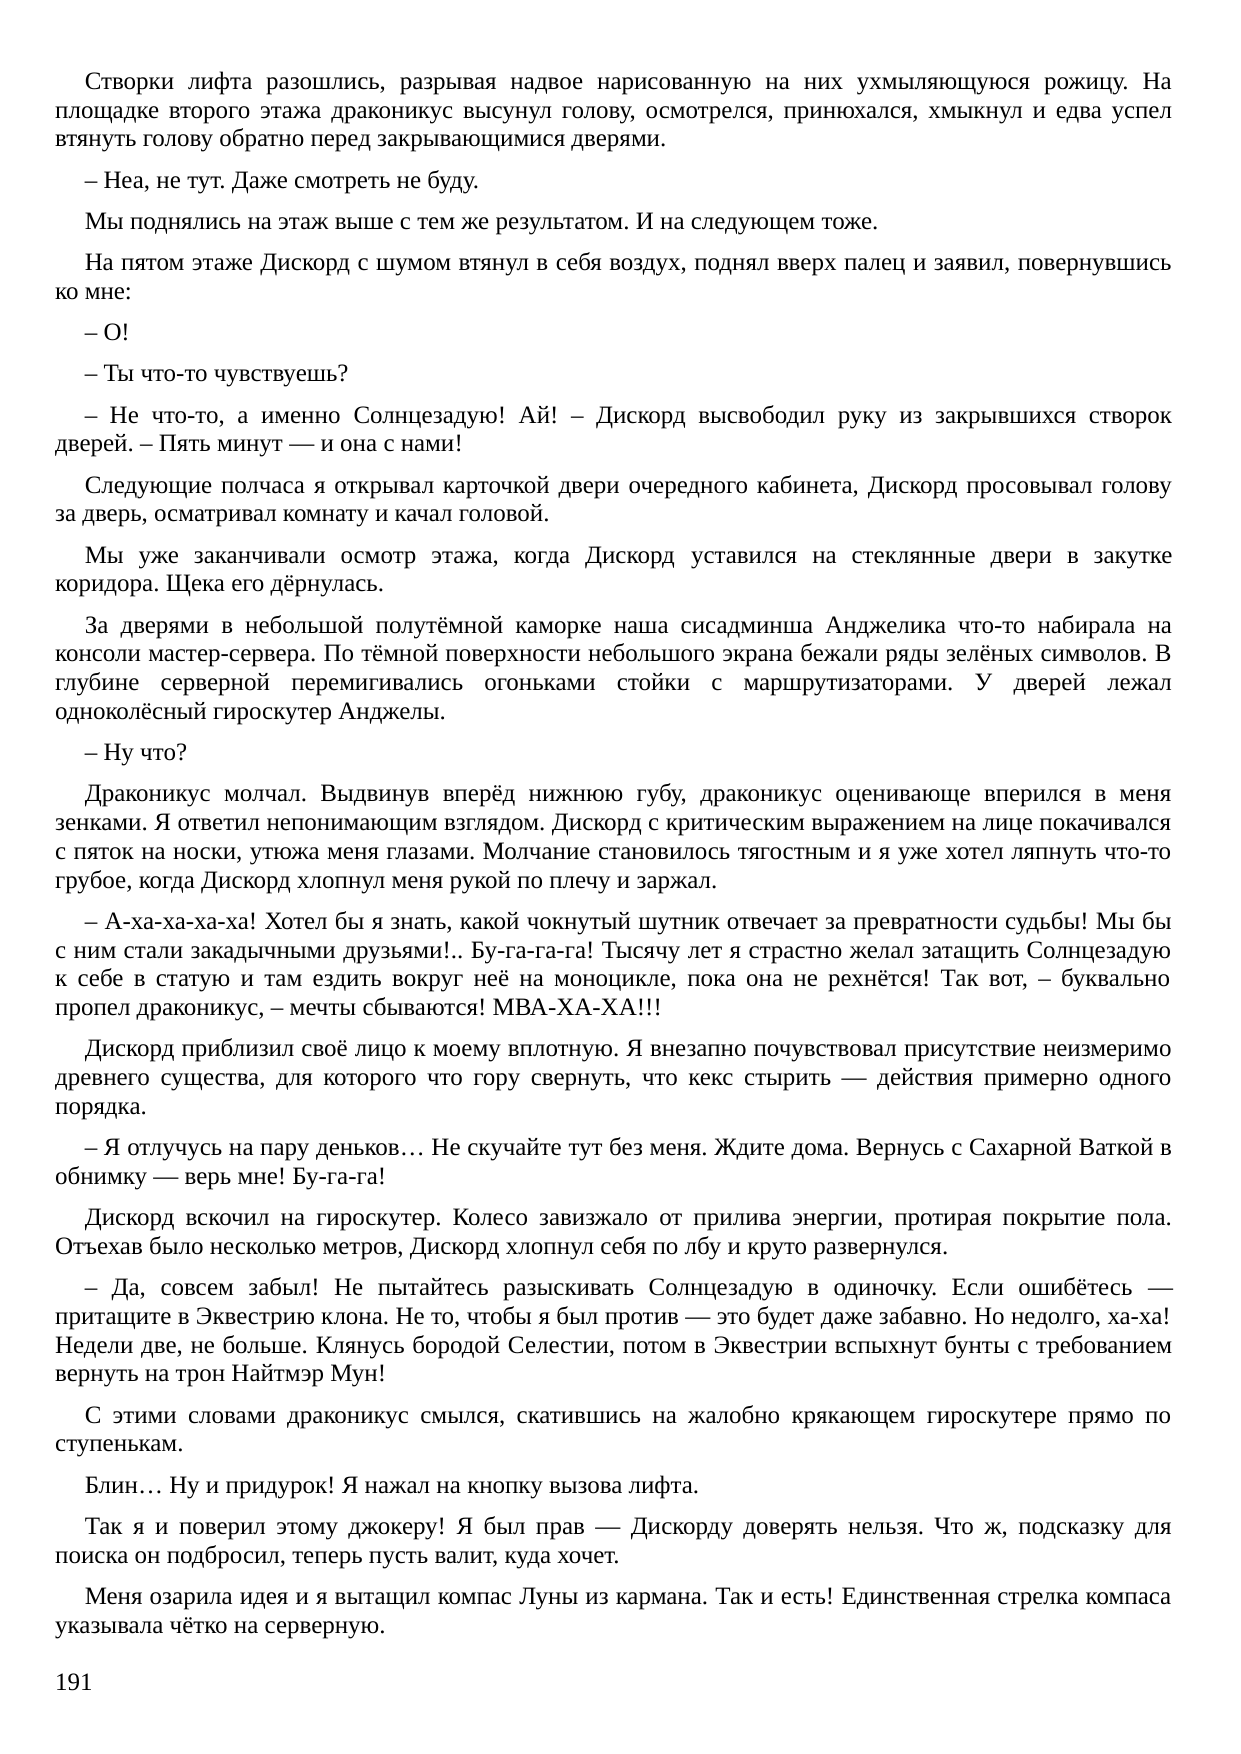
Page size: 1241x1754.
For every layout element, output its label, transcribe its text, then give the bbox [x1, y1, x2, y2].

text Мы уже заканчивали осмотр этажа, когда Дискорд уставился на стеклянные двери в закутке коридора. Щека его дёрнулась. [55, 540, 1173, 597]
text – Ну что? [55, 737, 1173, 766]
text Дискорд приблизил своё лицо к моему вплотную. Я внезапно почувствовал присутствие неизмеримо древнего существа, для которого что гору свернуть, что кекс стырить — действия примерно одного порядка. [55, 1033, 1173, 1120]
text За дверями в небольшой полутёмной каморке наша сисадминша Анджелика что-то набирала на консоли мастер-сервера. По тёмной поверхности небольшого экрана бежали ряды зелёных символов. В глубине серверной перемигивались огоньками стойки с маршрутизаторами. У дверей лежал одноколёсный гироскутер Анджелы. [55, 610, 1173, 725]
text – О! [55, 317, 1173, 346]
text – Неа, не тут. Даже смотреть не буду. [55, 165, 1173, 193]
text – Ты что-то чувствуешь? [55, 358, 1173, 387]
text – Я отлучусь на пару деньков… Не скучайте тут без меня. Ждите дома. Вернусь с Сахарной Ваткой в обнимку — верь мне! Бу-га-га! [55, 1132, 1173, 1190]
text – Не что-то, а именно Солнцезадую! Ай! – Дискорд высвободил руку из закрывшихся створок дверей. – Пять минут — и она с нами! [55, 400, 1173, 457]
text Мы поднялись на этаж выше с тем же результатом. И на следующем тоже. [55, 206, 1173, 235]
text Следующие полчаса я открывал карточкой двери очередного кабинета, Дискорд просовывал голову за дверь, осматривал комнату и качал головой. [55, 470, 1173, 527]
text Дискорд вскочил на гироскутер. Колесо завизжало от прилива энергии, протирая покрытие пола. Отъехав было несколько метров, Дискорд хлопнул себя по лбу и круто развернулся. [55, 1202, 1173, 1260]
text Створки лифта разошлись, разрывая надвое нарисованную на них ухмыляющуюся рожицу. На площадке второго этажа драконикус высунул голову, осмотрелся, принюхался, хмыкнул и едва успел втянуть голову обратно перед закрывающимися дверями. [55, 66, 1173, 152]
text Меня озарила идея и я вытащил компас Луны из кармана. Так и есть! Единственная стрелка компаса указывала чётко на серверную. [55, 1581, 1173, 1638]
text – Да, совсем забыл! Не пытайтесь разыскивать Солнцезадую в одиночку. Если ошибётесь — притащите в Эквестрию клона. Не то, чтобы я был против — это будет даже забавно. Но недолго, ха-ха! Недели две, не больше. Клянусь бородой Селестии, потом в Эквестрии вспыхнут бунты с требованием вернуть на трон Найтмэр Мун! [55, 1272, 1173, 1387]
text С этими словами драконикус смылся, скатившись на жалобно крякающем гироскутере прямо по ступенькам. [55, 1400, 1173, 1457]
text Драконикус молчал. Выдвинув вперёд нижнюю губу, драконикус оценивающе вперился в меня зенками. Я ответил непонимающим взглядом. Дискорд с критическим выражением на лице покачивался с пяток на носки, утюжа меня глазами. Молчание становилось тягостным и я уже хотел ляпнуть что-то грубое, когда Дискорд хлопнул меня рукой по плечу и заржал. [55, 778, 1173, 893]
text Блин… Ну и придурок! Я нажал на кнопку вызова лифта. [55, 1470, 1173, 1498]
text На пятом этаже Дискорд с шумом втянул в себя воздух, поднял вверх палец и заявил, повернувшись ко мне: [55, 247, 1173, 305]
text – А-ха-ха-ха-ха! Хотел бы я знать, какой чокнутый шутник отвечает за превратности судьбы! Мы бы с ним стали закадычными друзьями!.. Бу-га-га-га! Тысячу лет я страстно желал затащить Солнцезадую к себе в статую и там ездить вокруг неё на моноцикле, пока она не рехнётся! Так вот, – буквально пропел драконикус, – мечты сбываются! МВА-ХА-ХА!!! [55, 906, 1173, 1021]
text Так я и поверил этому джокеру! Я был прав — Дискорду доверять нельзя. Что ж, подсказку для поиска он подбросил, теперь пусть валит, куда хочет. [55, 1511, 1173, 1568]
